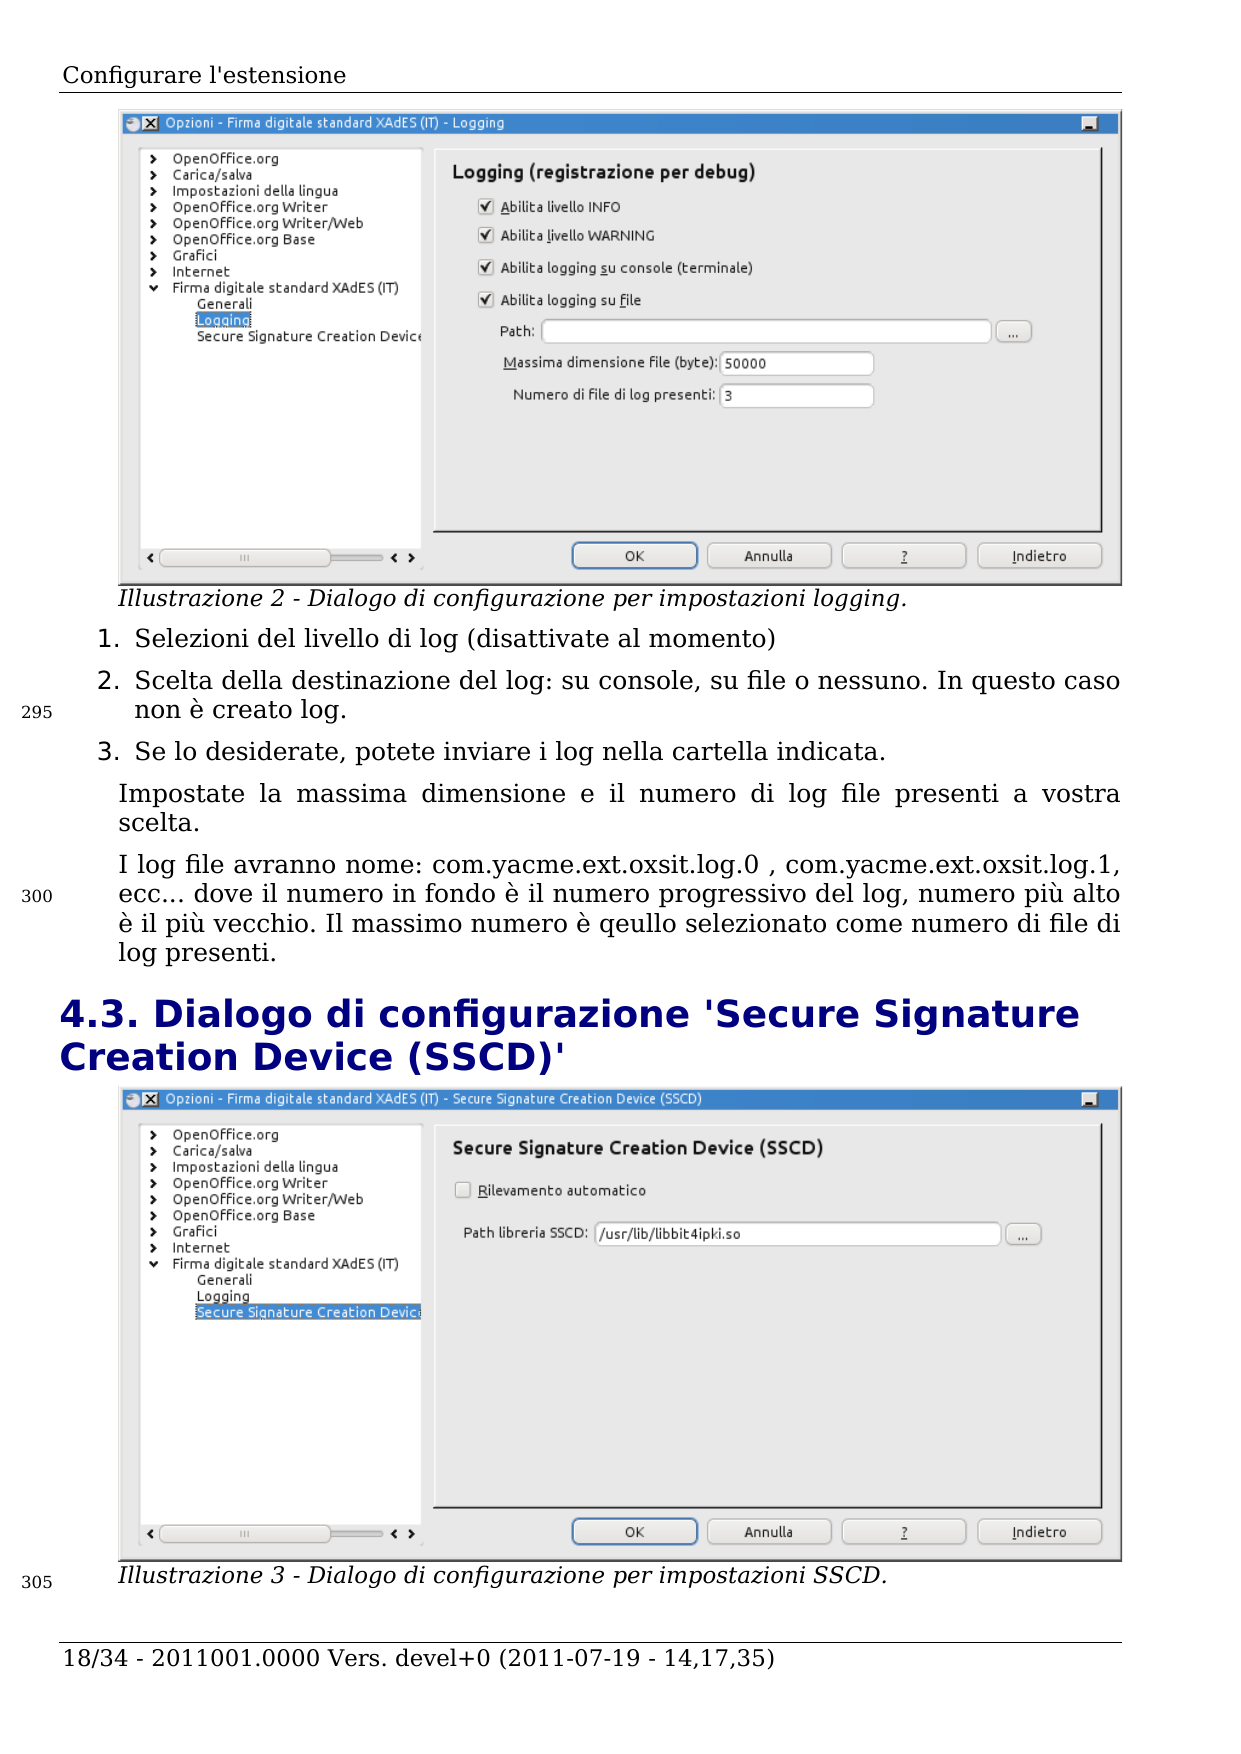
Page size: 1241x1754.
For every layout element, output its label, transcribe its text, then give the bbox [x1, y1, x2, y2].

list Selezioni del livello di log (disattivate al momento) [97, 624, 1122, 654]
text Impostate la massima dimensione e il numero di log file presenti a vostra scelta. [118, 779, 1122, 838]
list Se lo desiderate, potete inviare i log nella cartella indicata. [97, 737, 1122, 767]
text Illustrazione 2 - Dialogo di configurazione per impostazioni logging. [118, 586, 1122, 612]
text I log file avranno nome: com.yacme.ext.oxsit.log.0 , com.yacme.ext.oxsit.log.1, ecc... dove il numero in fondo è il numero progressivo del log, numero più alto è il più vecchio. Il massimo numero è qeullo selezionato come numero di file di log presenti. [118, 850, 1122, 967]
text Illustrazione 3 - Dialogo di configurazione per impostazioni SSCD. [118, 1562, 1122, 1588]
list Scelta della destinazione del log: su console, su file o nessuno. In questo caso non è creato log. [97, 666, 1122, 725]
picture [118, 1086, 1123, 1562]
picture [118, 109, 1123, 586]
subtitle Dialogo di configurazione 'Secure Signature Creation Device (SSCD)' [59, 992, 1122, 1079]
